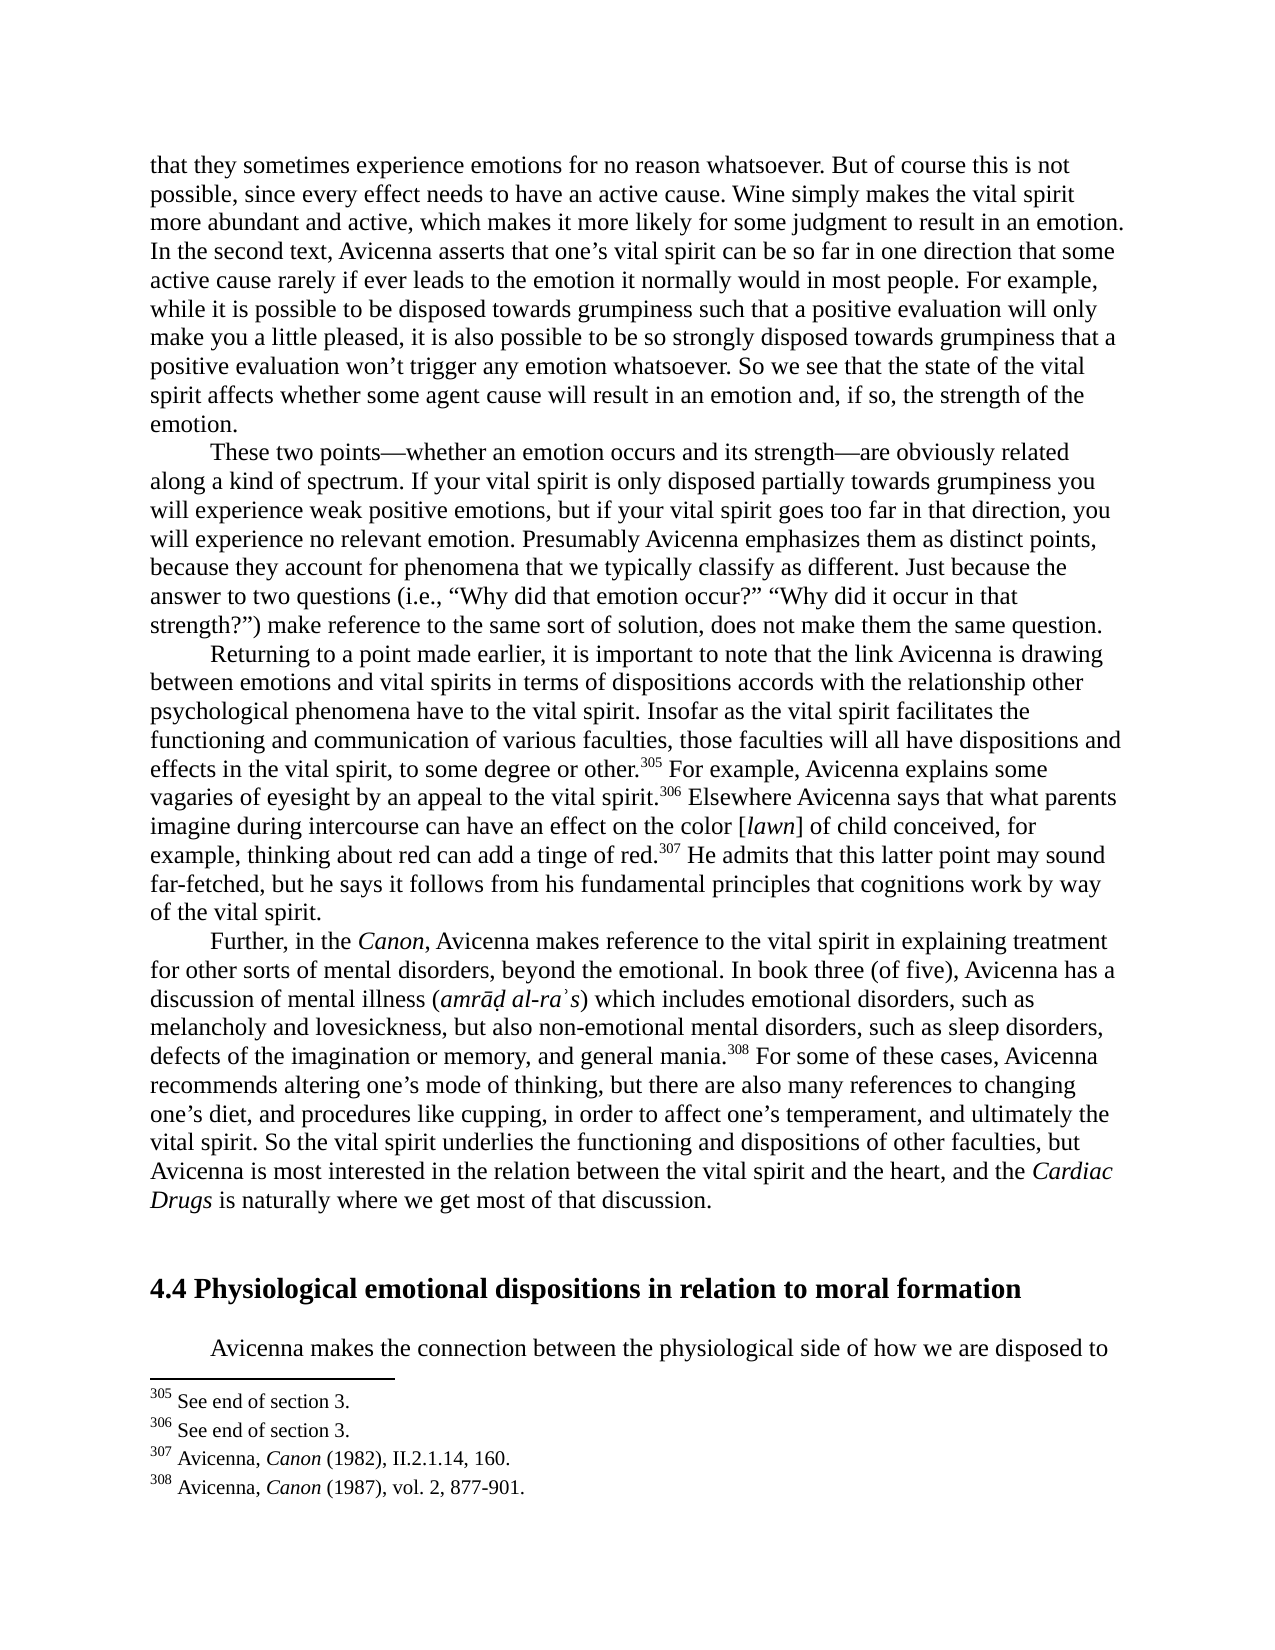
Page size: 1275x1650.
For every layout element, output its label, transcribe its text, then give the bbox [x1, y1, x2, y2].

text Returning to a point made earlier, it is important to note that the link Avicenna is drawing between emotions and vital spirits in terms of dispositions accords with the relationship other psychological phenomena have to the vital spirit. Insofar as the vital spirit facilitates the functioning and communication of various faculties, those faculties will all have dispositions and effects in the vital spirit, to some degree or other. For example, Avicenna explains some vagaries of eyesight by an appeal to the vital spirit. Elsewhere Avicenna says that what parents imagine during intercourse can have an effect on the color [lawn] of child conceived, for example, thinking about red can add a tinge of red. He admits that this latter point may sound far-fetched, but he says it follows from his fundamental principles that cognitions work by way of the vital spirit. [150, 639, 1125, 926]
text See end of section 3. [150, 1385, 1125, 1414]
text These two points—whether an emotion occurs and its strength—are obviously related along a kind of spectrum. If your vital spirit is only disposed partially towards grumpiness you will experience weak positive emotions, but if your vital spirit goes too far in that direction, you will experience no relevant emotion. Presumably Avicenna emphasizes them as distinct points, because they account for phenomena that we typically classify as different. Just because the answer to two questions (i.e., “Why did that emotion occur?” “Why did it occur in that strength?”) make reference to the same sort of solution, does not make them the same question. [150, 437, 1125, 639]
text Avicenna, Canon (1987), vol. 2, 877-901. [150, 1471, 1125, 1500]
text Avicenna, Canon (1982), II.2.1.14, 160. [150, 1442, 1125, 1471]
text Avicenna makes the connection between the physiological side of how we are disposed to [150, 1333, 1125, 1362]
text that they sometimes experience emotions for no reason whatsoever. But of course this is not possible, since every effect needs to have an active cause. Wine simply makes the vital spirit more abundant and active, which makes it more likely for some judgment to result in an emotion. In the second text, Avicenna asserts that one’s vital spirit can be so far in one direction that some active cause rarely if ever leads to the emotion it normally would in most people. For example, while it is possible to be disposed towards grumpiness such that a positive evaluation will only make you a little pleased, it is also possible to be so strongly disposed towards grumpiness that a positive evaluation won’t trigger any emotion whatsoever. So we see that the state of the vital spirit affects whether some agent cause will result in an emotion and, if so, the strength of the emotion. [150, 150, 1125, 437]
text Further, in the Canon, Avicenna makes reference to the vital spirit in explaining treatment for other sorts of mental disorders, beyond the emotional. In book three (of five), Avicenna has a discussion of mental illness (amrāḍ al-raʾs) which includes emotional disorders, such as melancholy and lovesickness, but also non-emotional mental disorders, such as sleep disorders, defects of the imagination or memory, and general mania. For some of these cases, Avicenna recommends altering one’s mode of thinking, but there are also many references to changing one’s diet, and procedures like cupping, in order to affect one’s temperament, and ultimately the vital spirit. So the vital spirit underlies the functioning and dispositions of other faculties, but Avicenna is most interested in the relation between the vital spirit and the heart, and the Cardiac Drugs is naturally where we get most of that discussion. [150, 926, 1125, 1214]
subtitle 4.4 Physiological emotional dispositions in relation to moral formation [150, 1271, 1125, 1305]
text See end of section 3. [150, 1414, 1125, 1442]
